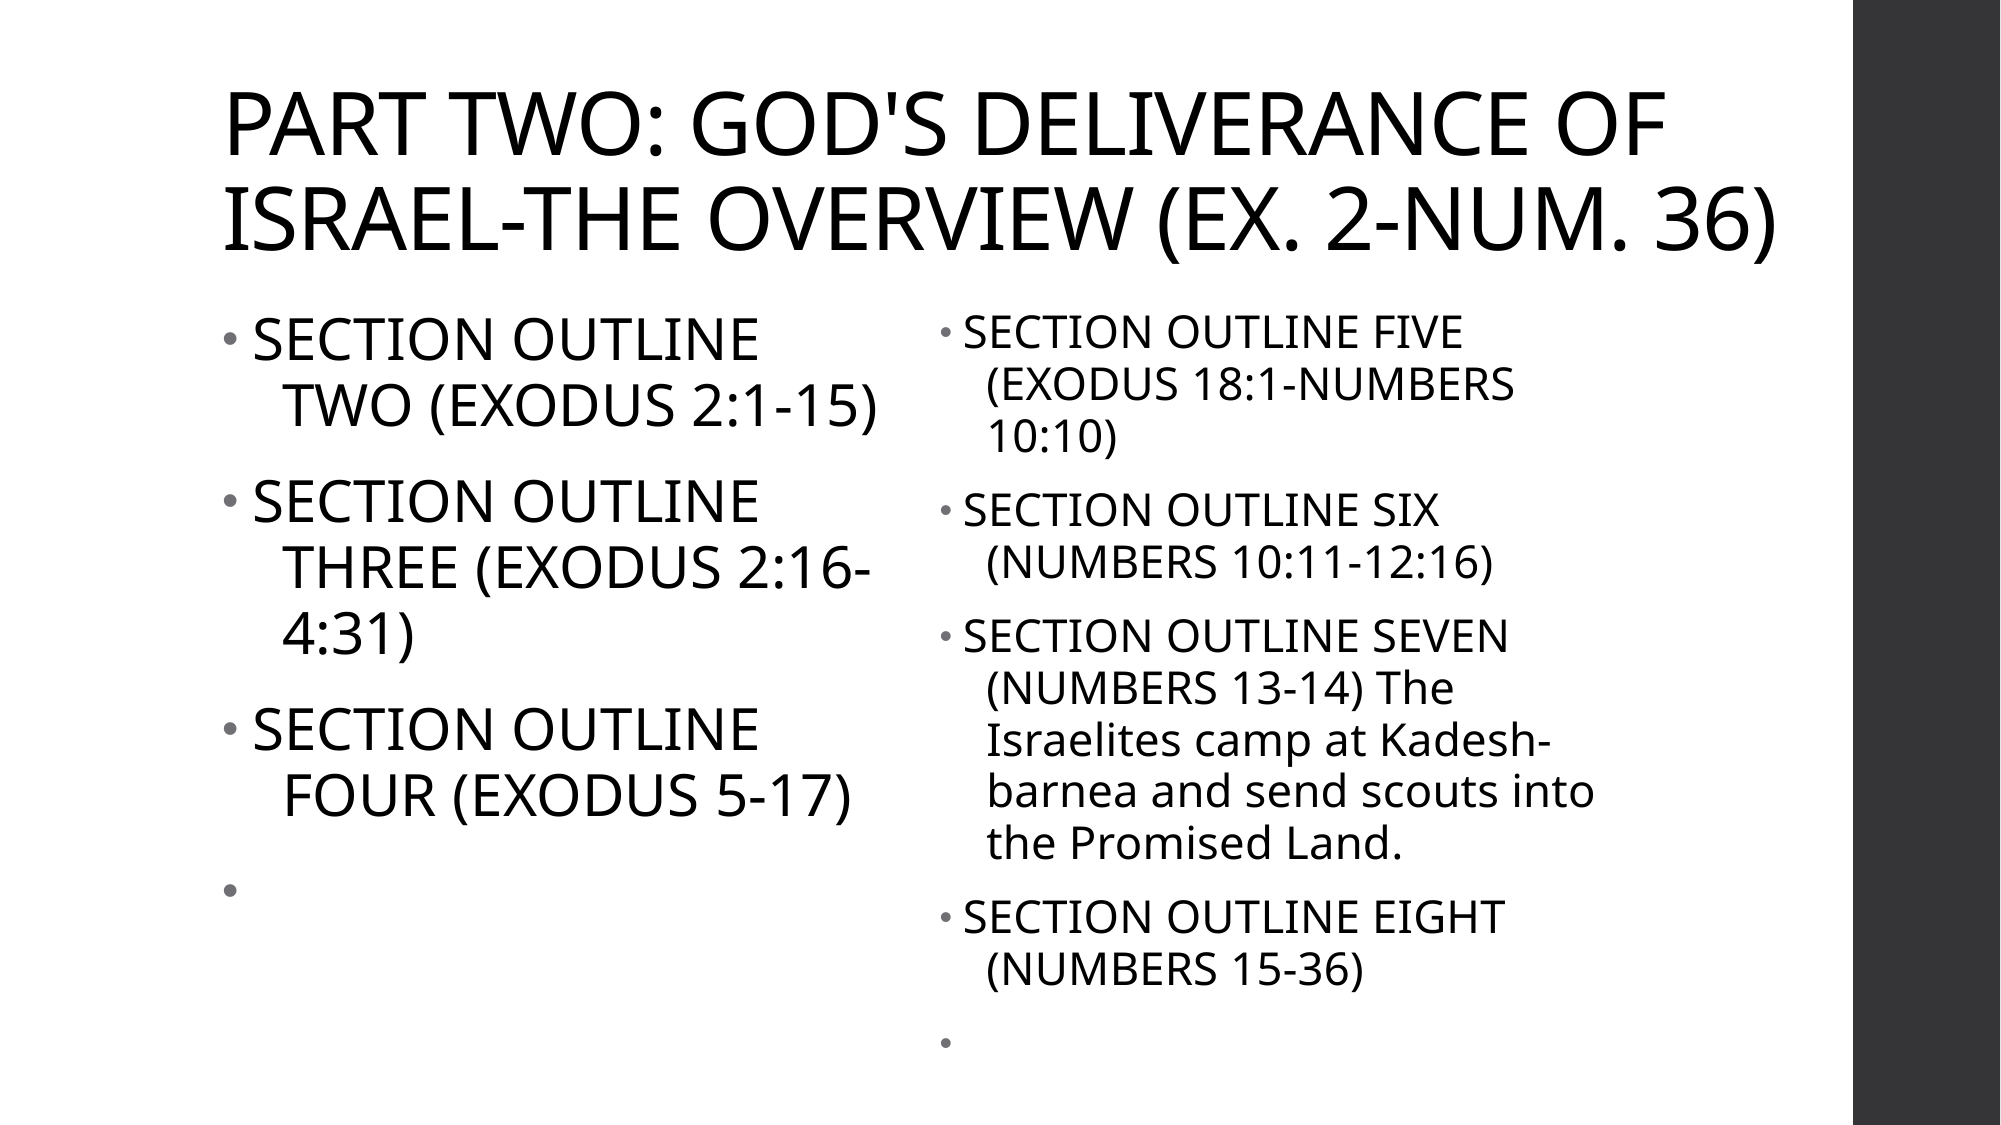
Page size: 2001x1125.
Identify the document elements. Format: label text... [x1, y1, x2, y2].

list SECTION OUTLINE FIVE (EXODUS 18:1-NUMBERS 10:10) SECTION OUTLINE SIX (NUMBERS 10:11-12:16) SECTION OUTLINE SEVEN (NUMBERS 13-14) The Israelites camp at Kadesh-barnea and send scouts into the Promised Land. SECTION OUTLINE EIGHT (NUMBERS 15-36) [924, 299, 1617, 1014]
list SECTION OUTLINE TWO (EXODUS 2:1-15) SECTION OUTLINE THREE (EXODUS 2:16-4:31) SECTION OUTLINE FOUR (EXODUS 5-17) [207, 299, 900, 1014]
title PART TWO: GOD'S DELIVERANCE OF ISRAEL-THE OVERVIEW (EX. 2-NUM. 36) [206, 60, 1797, 278]
